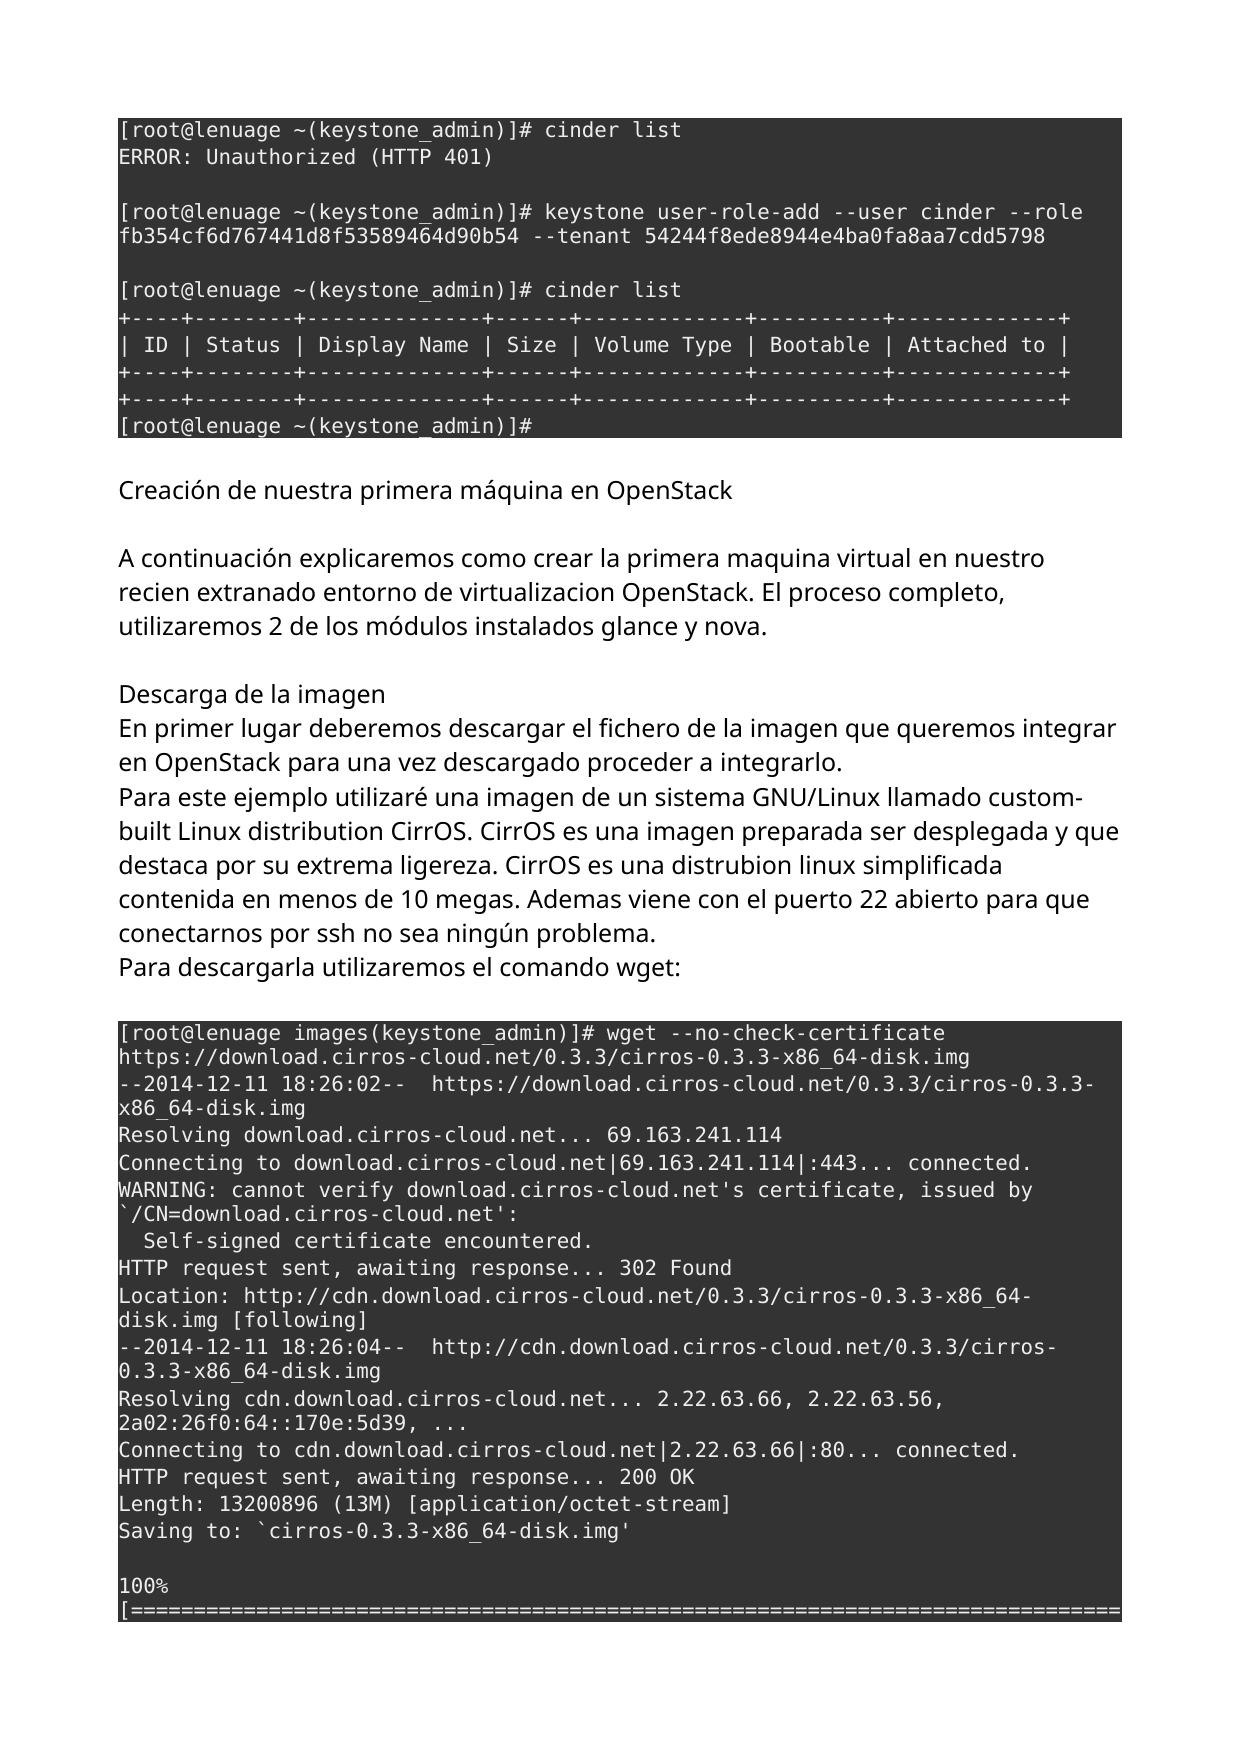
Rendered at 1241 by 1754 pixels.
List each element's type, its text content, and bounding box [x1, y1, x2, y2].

text HTTP request sent, awaiting response... 302 Found [118, 1256, 1122, 1281]
text --2014-12-11 18:26:02-- https://download.cirros-cloud.net/0.3.3/cirros-0.3.3-x86_64-disk.img [118, 1072, 1122, 1121]
text --2014-12-11 18:26:04-- http://cdn.download.cirros-cloud.net/0.3.3/cirros-0.3.3-x86_64-disk.img [118, 1335, 1122, 1384]
text +----+--------+--------------+------+-------------+----------+-------------+ [118, 360, 1122, 384]
text [root@lenuage images(keystone_admin)]# wget --no-check-certificate https://download.cirros-cloud.net/0.3.3/cirros-0.3.3-x86_64-disk.img [118, 1021, 1122, 1069]
text 100%[=============================================================================== [118, 1574, 1122, 1622]
text Location: http://cdn.download.cirros-cloud.net/0.3.3/cirros-0.3.3-x86_64-disk.img [following] [118, 1284, 1122, 1332]
text Self-signed certificate encountered. [118, 1229, 1122, 1253]
text Para descargarla utilizaremos el comando wget: [118, 949, 1122, 983]
text +----+--------+--------------+------+-------------+----------+-------------+ [118, 306, 1122, 330]
text Connecting to cdn.download.cirros-cloud.net|2.22.63.66|:80... connected. [118, 1438, 1122, 1462]
text [root@lenuage ~(keystone_admin)]# cinder list [118, 278, 1122, 303]
text Resolving cdn.download.cirros-cloud.net... 2.22.63.66, 2.22.63.56, 2a02:26f0:64::170e:5d39, ... [118, 1387, 1122, 1435]
text En primer lugar deberemos descargar el fichero de la imagen que queremos integrar en OpenStack para una vez descargado proceder a integrarlo. [118, 711, 1122, 779]
text [root@lenuage ~(keystone_admin)]# keystone user-role-add --user cinder --role fb354cf6d767441d8f53589464d90b54 --tenant 54244f8ede8944e4ba0fa8aa7cdd5798 [118, 200, 1122, 248]
text [root@lenuage ~(keystone_admin)]# cinder list [118, 118, 1122, 142]
text Para este ejemplo utilizaré una imagen de un sistema GNU/Linux llamado custom-built Linux distribution CirrOS. CirrOS es una imagen preparada ser desplegada y que destaca por su extrema ligereza. CirrOS es una distrubion linux simplificada contenida en menos de 10 megas. Ademas viene con el puerto 22 abierto para que conectarnos por ssh no sea ningún problema. [118, 779, 1122, 949]
text [root@lenuage ~(keystone_admin)]# [118, 414, 1122, 438]
text HTTP request sent, awaiting response... 200 OK [118, 1465, 1122, 1489]
text Creación de nuestra primera máquina en OpenStack [118, 473, 1122, 507]
text Descarga de la imagen [118, 677, 1122, 711]
text Connecting to download.cirros-cloud.net|69.163.241.114|:443... connected. [118, 1151, 1122, 1175]
text +----+--------+--------------+------+-------------+----------+-------------+ [118, 387, 1122, 411]
text Saving to: `cirros-0.3.3-x86_64-disk.img' [118, 1519, 1122, 1544]
text | ID | Status | Display Name | Size | Volume Type | Bootable | Attached to | [118, 333, 1122, 357]
text ERROR: Unauthorized (HTTP 401) [118, 145, 1122, 169]
text Length: 13200896 (13M) [application/octet-stream] [118, 1492, 1122, 1517]
text Resolving download.cirros-cloud.net... 69.163.241.114 [118, 1123, 1122, 1148]
text A continuación explicaremos como crear la primera maquina virtual en nuestro recien extranado entorno de virtualizacion OpenStack. El proceso completo, utilizaremos 2 de los módulos instalados glance y nova. [118, 541, 1122, 643]
text WARNING: cannot verify download.cirros-cloud.net's certificate, issued by `/CN=download.cirros-cloud.net': [118, 1178, 1122, 1226]
